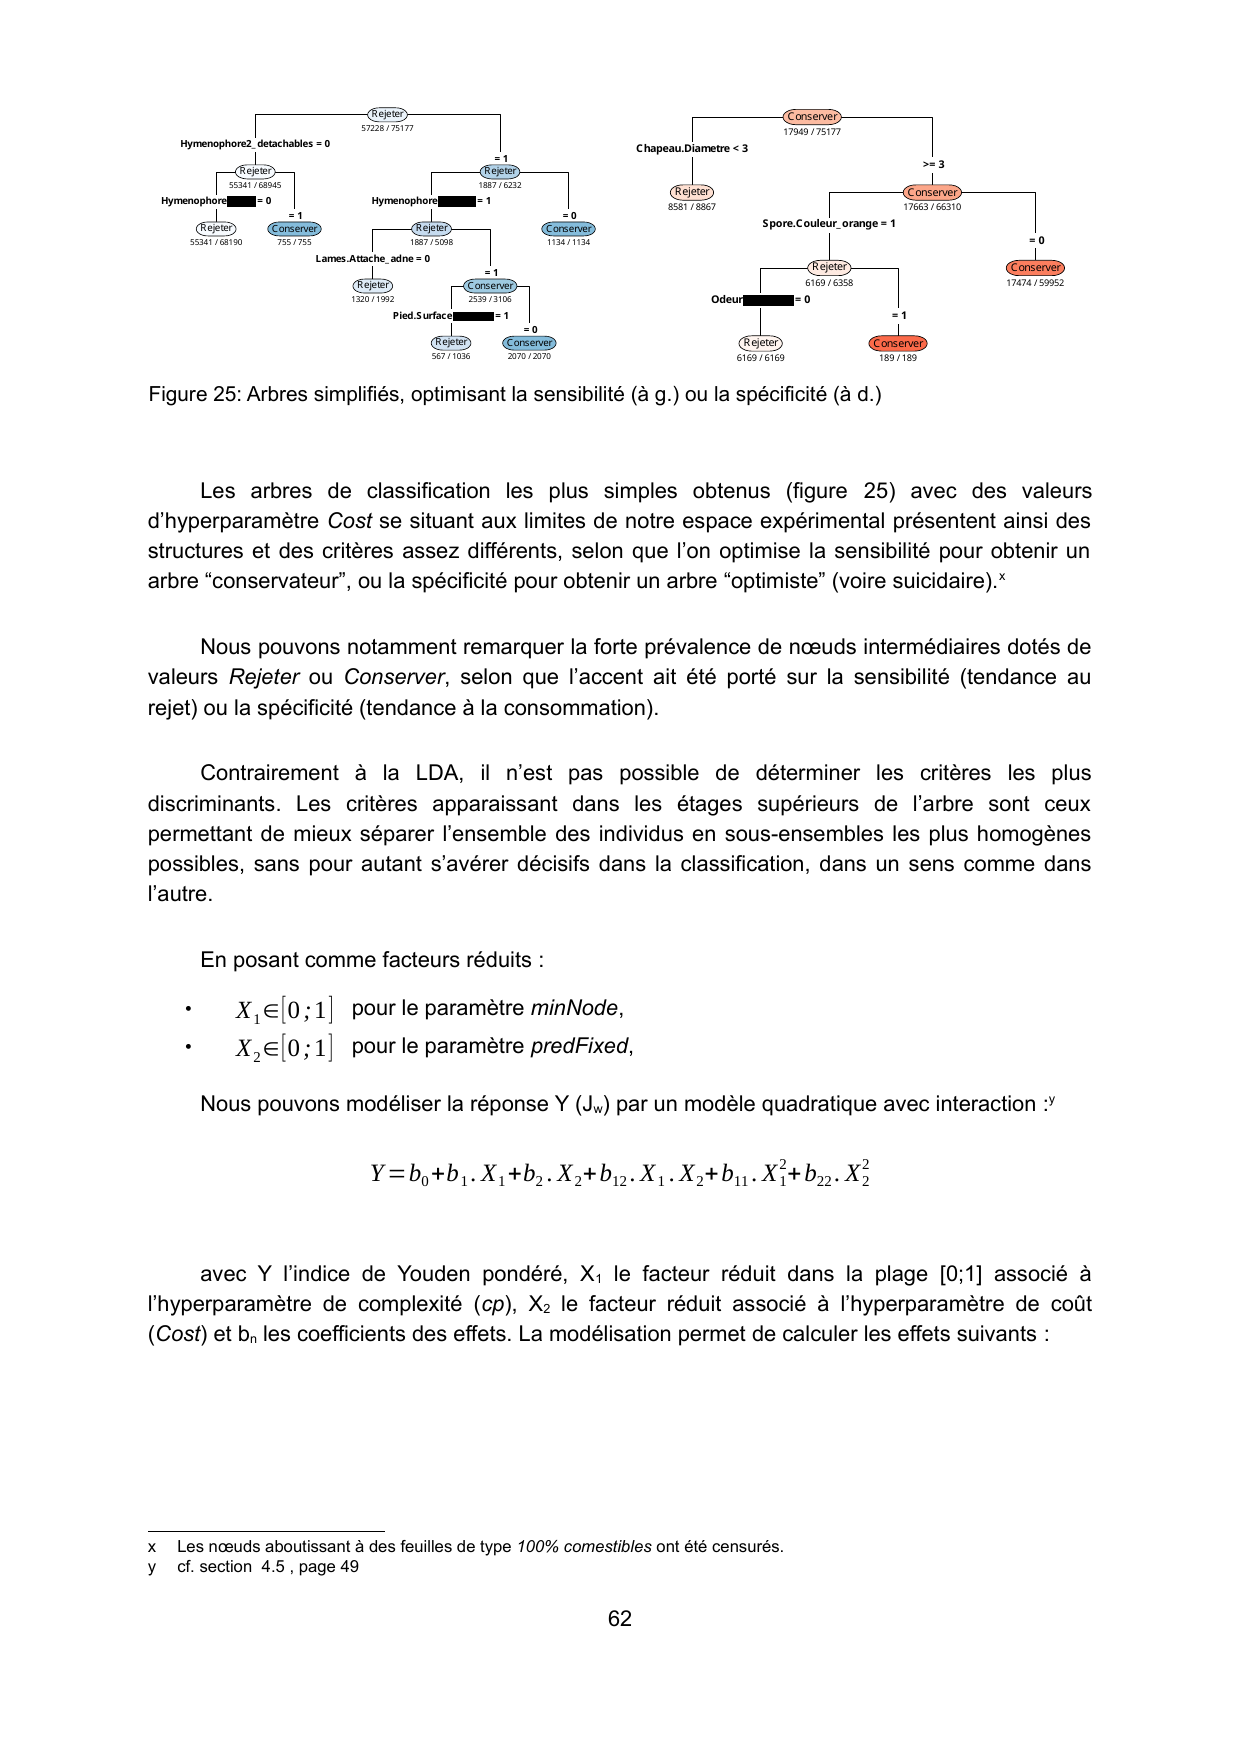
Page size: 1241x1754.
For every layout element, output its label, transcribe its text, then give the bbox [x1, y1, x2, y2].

text Les nœuds aboutissant à des feuilles de type 100% comestibles ont été censurés. [148, 1537, 1093, 1556]
text Contrairement à la LDA, il n’est pas possible de déterminer les critères les plus discriminants. Les critères apparaissant dans les étages supérieurs de l’arbre sont ceux permettant de mieux séparer l’ensemble des individus en sous-ensembles les plus homogènes possibles, sans pour autant s’avérer décisifs dans la classification, dans un sens comme dans l’autre. [148, 760, 1093, 906]
text Les arbres de classification les plus simples obtenus (figure 25) avec des valeurs d’hyperparamètre Cost se situant aux limites de notre espace expérimental présentent ainsi des structures et des critères assez différents, selon que l’on optimise la sensibilité pour obtenir un arbre “conservateur”, ou la spécificité pour obtenir un arbre “optimiste” (voire suicidaire). [148, 477, 1093, 593]
list pour le paramètre minNode, [185, 995, 1093, 1028]
text Nous pouvons modéliser la réponse Y (Jw) par un modèle quadratique avec interaction : [148, 1091, 1093, 1116]
text Figure 25: Arbres simplifiés, optimisant la sensibilité (à g.) ou la spécificité (à d.) [148, 381, 1092, 406]
text cf. section 4.5 , page 49 [148, 1556, 1093, 1576]
list pour le paramètre predFixed, [185, 1033, 1093, 1066]
text En posant comme facteurs réduits : [148, 947, 1093, 972]
text Nous pouvons notamment remarquer la forte prévalence de nœuds intermédiaires dotés de valeurs Rejeter ou Conserver, selon que l’accent ait été porté sur la sensibilité (tendance au rejet) ou la spécificité (tendance à la consommation). [148, 634, 1093, 719]
text avec Y l’indice de Youden pondéré, X1 le facteur réduit dans la plage [0;1] associé à l’hyperparamètre de complexité (cp), X2 le facteur réduit associé à l’hyperparamètre de coût (Cost) et bn les coefficients des effets. La modélisation permet de calculer les effets suivants : [148, 1261, 1093, 1347]
